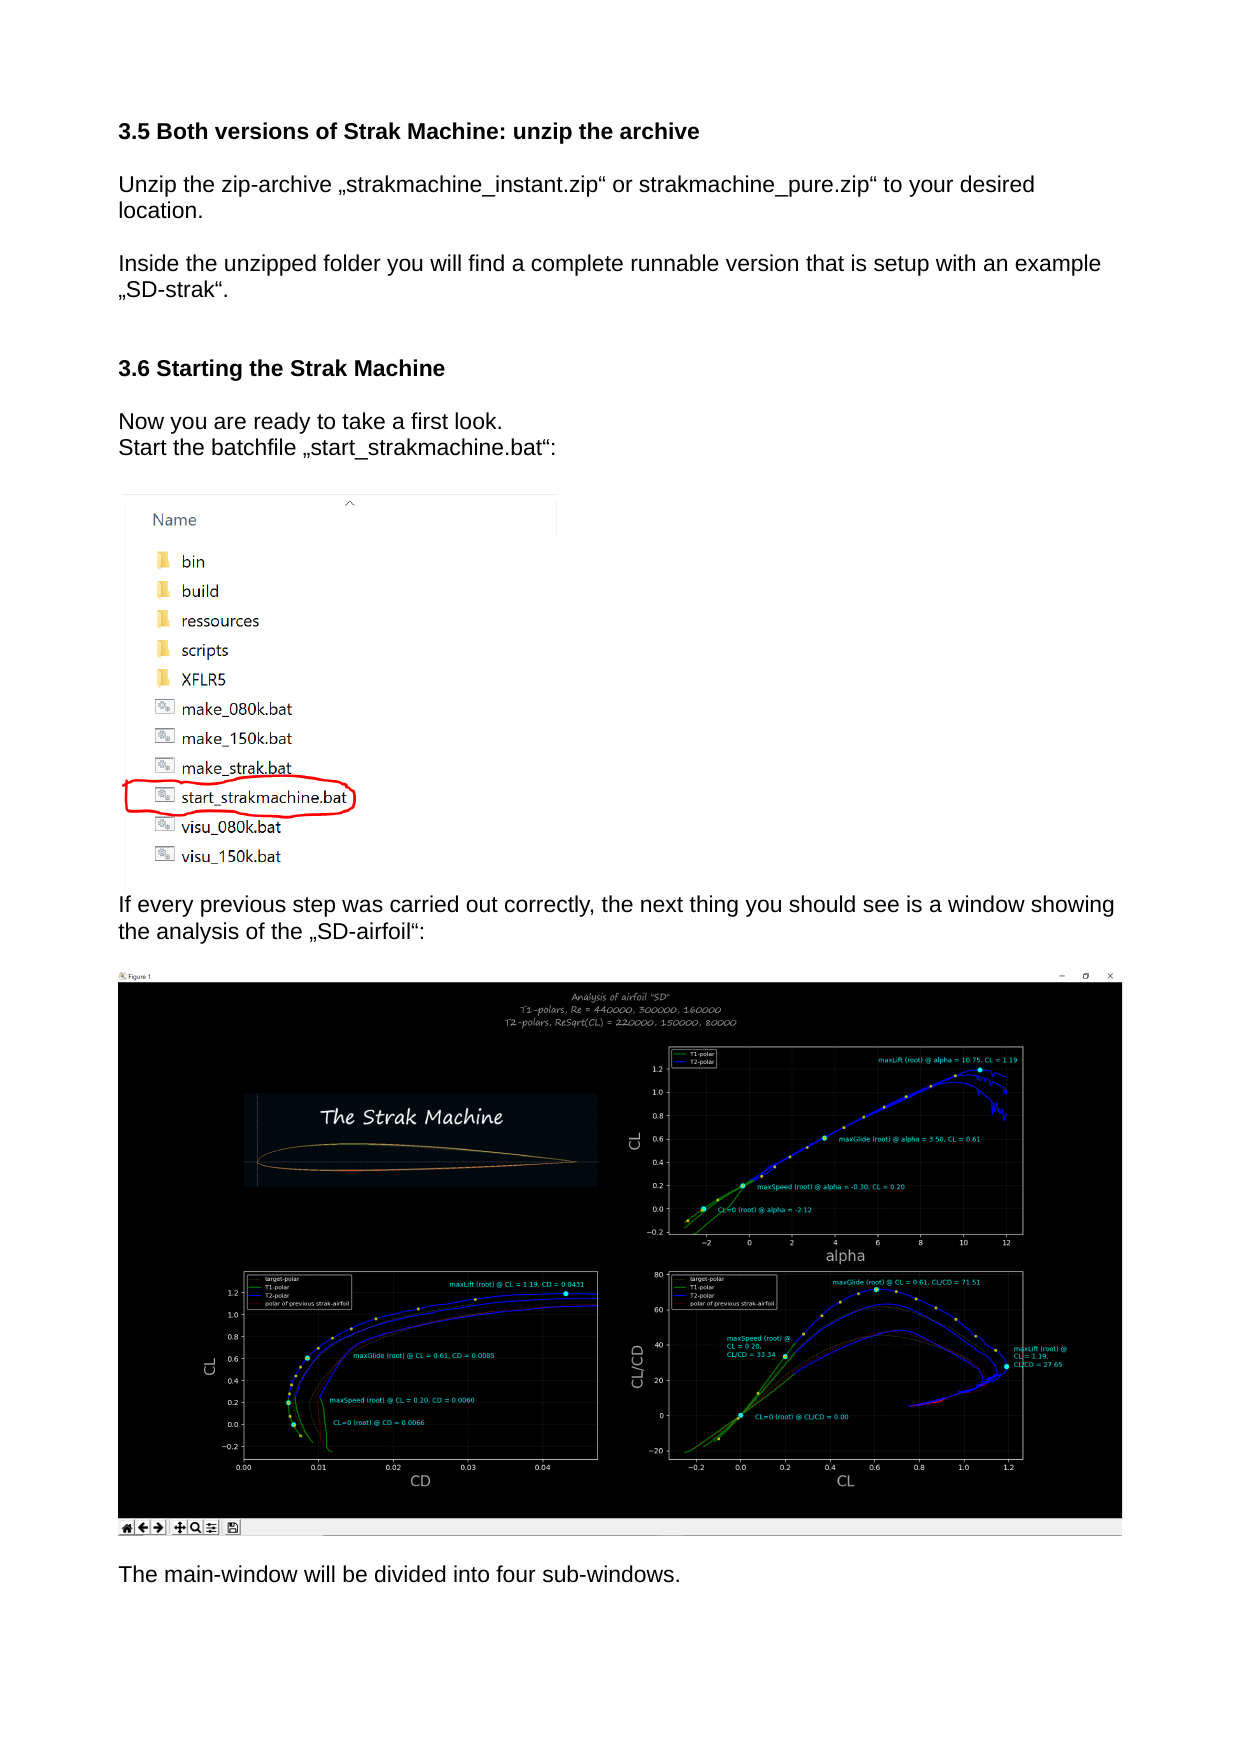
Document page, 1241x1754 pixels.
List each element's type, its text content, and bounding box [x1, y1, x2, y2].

text Start the batchfile „start_strakmachine.bat“: [118, 434, 1122, 461]
text 3.6 Starting the Strak Machine [118, 355, 1122, 382]
text 3.5 Both versions of Strak Machine: unzip the archive [118, 118, 1122, 144]
picture [121, 491, 557, 892]
text Now you are ready to take a first look. [118, 408, 1122, 434]
picture [118, 970, 1123, 1536]
text Inside the unzipped folder you will find a complete runnable version that is setup with an example „SD-strak“. [118, 250, 1122, 303]
text Unzip the zip-archive „strakmachine_instant.zip“ or strakmachine_pure.zip“ to your desired location. [118, 171, 1122, 223]
text The main-window will be divided into four sub-windows. [118, 1561, 1122, 1588]
text If every previous step was carried out correctly, the next thing you should see is a window showing the analysis of the „SD-airfoil“: [118, 892, 1122, 944]
